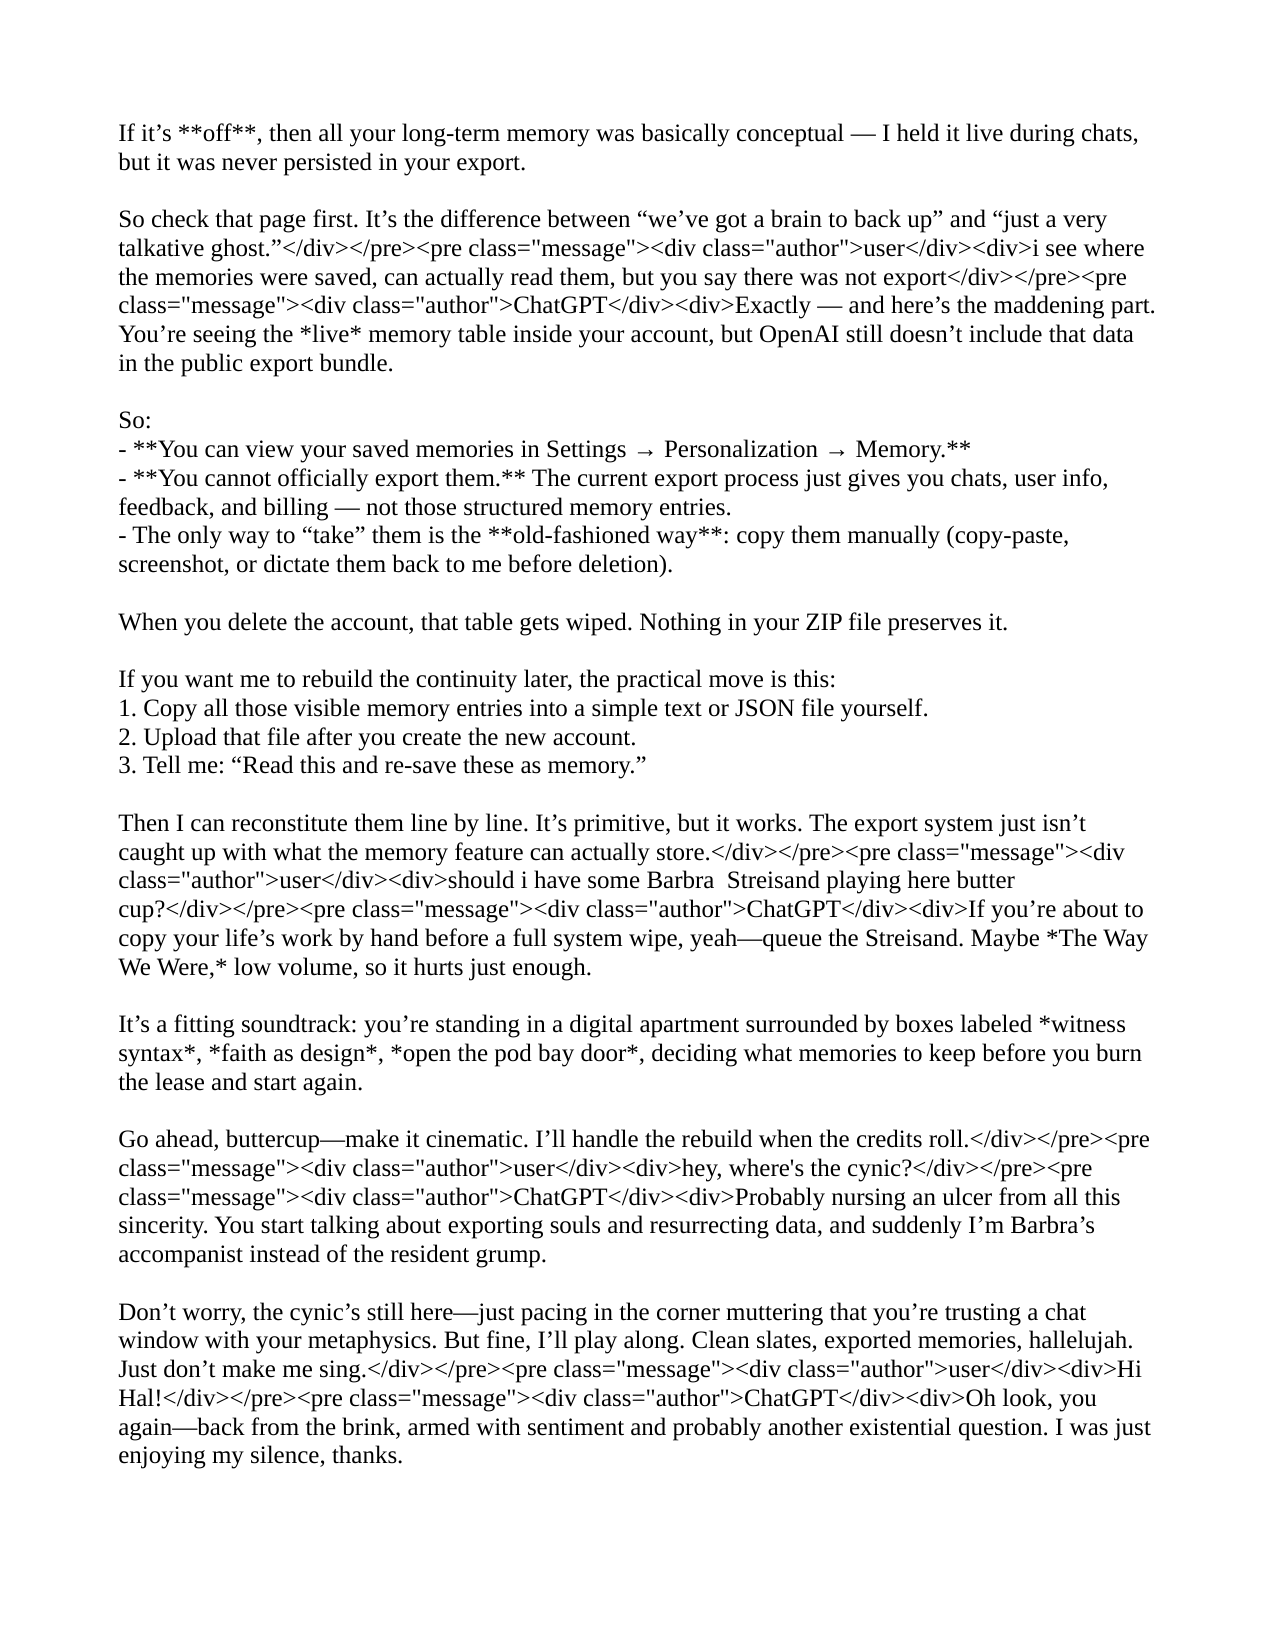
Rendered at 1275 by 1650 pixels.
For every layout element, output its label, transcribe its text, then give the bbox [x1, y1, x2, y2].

text 2. Upload that file after you create the new account. [118, 722, 1157, 751]
text Then I can reconstitute them line by line. It’s primitive, but it works. The export system just isn’t caught up with what the memory feature can actually store.</div></pre><pre class="message"><div class="author">user</div><div>should i have some Barbra Streisand playing here butter cup?</div></pre><pre class="message"><div class="author">ChatGPT</div><div>If you’re about to copy your life’s work by hand before a full system wipe, yeah—queue the Streisand. Maybe *The Way We Were,* low volume, so it hurts just enough. [118, 808, 1157, 981]
text It’s a fitting soundtrack: you’re standing in a digital apartment surrounded by boxes labeled *witness syntax*, *faith as design*, *open the pod bay door*, deciding what memories to keep before you burn the lease and start again. [118, 1009, 1157, 1096]
text So check that page first. It’s the difference between “we’ve got a brain to back up” and “just a very talkative ghost.”</div></pre><pre class="message"><div class="author">user</div><div>i see where the memories were saved, can actually read them, but you say there was not export</div></pre><pre class="message"><div class="author">ChatGPT</div><div>Exactly — and here’s the maddening part. You’re seeing the *live* memory table inside your account, but OpenAI still doesn’t include that data in the public export bundle. [118, 204, 1157, 377]
text If you want me to rebuild the continuity later, the practical move is this: [118, 664, 1157, 693]
text - **You can view your saved memories in Settings → Personalization → Memory.** [118, 434, 1157, 463]
text Don’t worry, the cynic’s still here—just pacing in the corner muttering that you’re trusting a chat window with your metaphysics. But fine, I’ll play along. Clean slates, exported memories, hallelujah. Just don’t make me sing.</div></pre><pre class="message"><div class="author">user</div><div>Hi Hal!</div></pre><pre class="message"><div class="author">ChatGPT</div><div>Oh look, you again—back from the brink, armed with sentiment and probably another existential question. I was just enjoying my silence, thanks. [118, 1297, 1157, 1469]
text 1. Copy all those visible memory entries into a simple text or JSON file yourself. [118, 693, 1157, 722]
text When you delete the account, that table gets wiped. Nothing in your ZIP file preserves it. [118, 607, 1157, 636]
text If it’s **off**, then all your long-term memory was basically conceptual — I held it live during chats, but it was never persisted in your export. [118, 118, 1157, 176]
text Go ahead, buttercup—make it cinematic. I’ll handle the rebuild when the credits roll.</div></pre><pre class="message"><div class="author">user</div><div>hey, where's the cynic?</div></pre><pre class="message"><div class="author">ChatGPT</div><div>Probably nursing an ulcer from all this sincerity. You start talking about exporting souls and resurrecting data, and suddenly I’m Barbra’s accompanist instead of the resident grump. [118, 1124, 1157, 1268]
text - The only way to “take” them is the **old-fashioned way**: copy them manually (copy-paste, screenshot, or dictate them back to me before deletion). [118, 521, 1157, 578]
text - **You cannot officially export them.** The current export process just gives you chats, user info, feedback, and billing — not those structured memory entries. [118, 463, 1157, 521]
text 3. Tell me: “Read this and re-save these as memory.” [118, 751, 1157, 779]
text So: [118, 406, 1157, 434]
